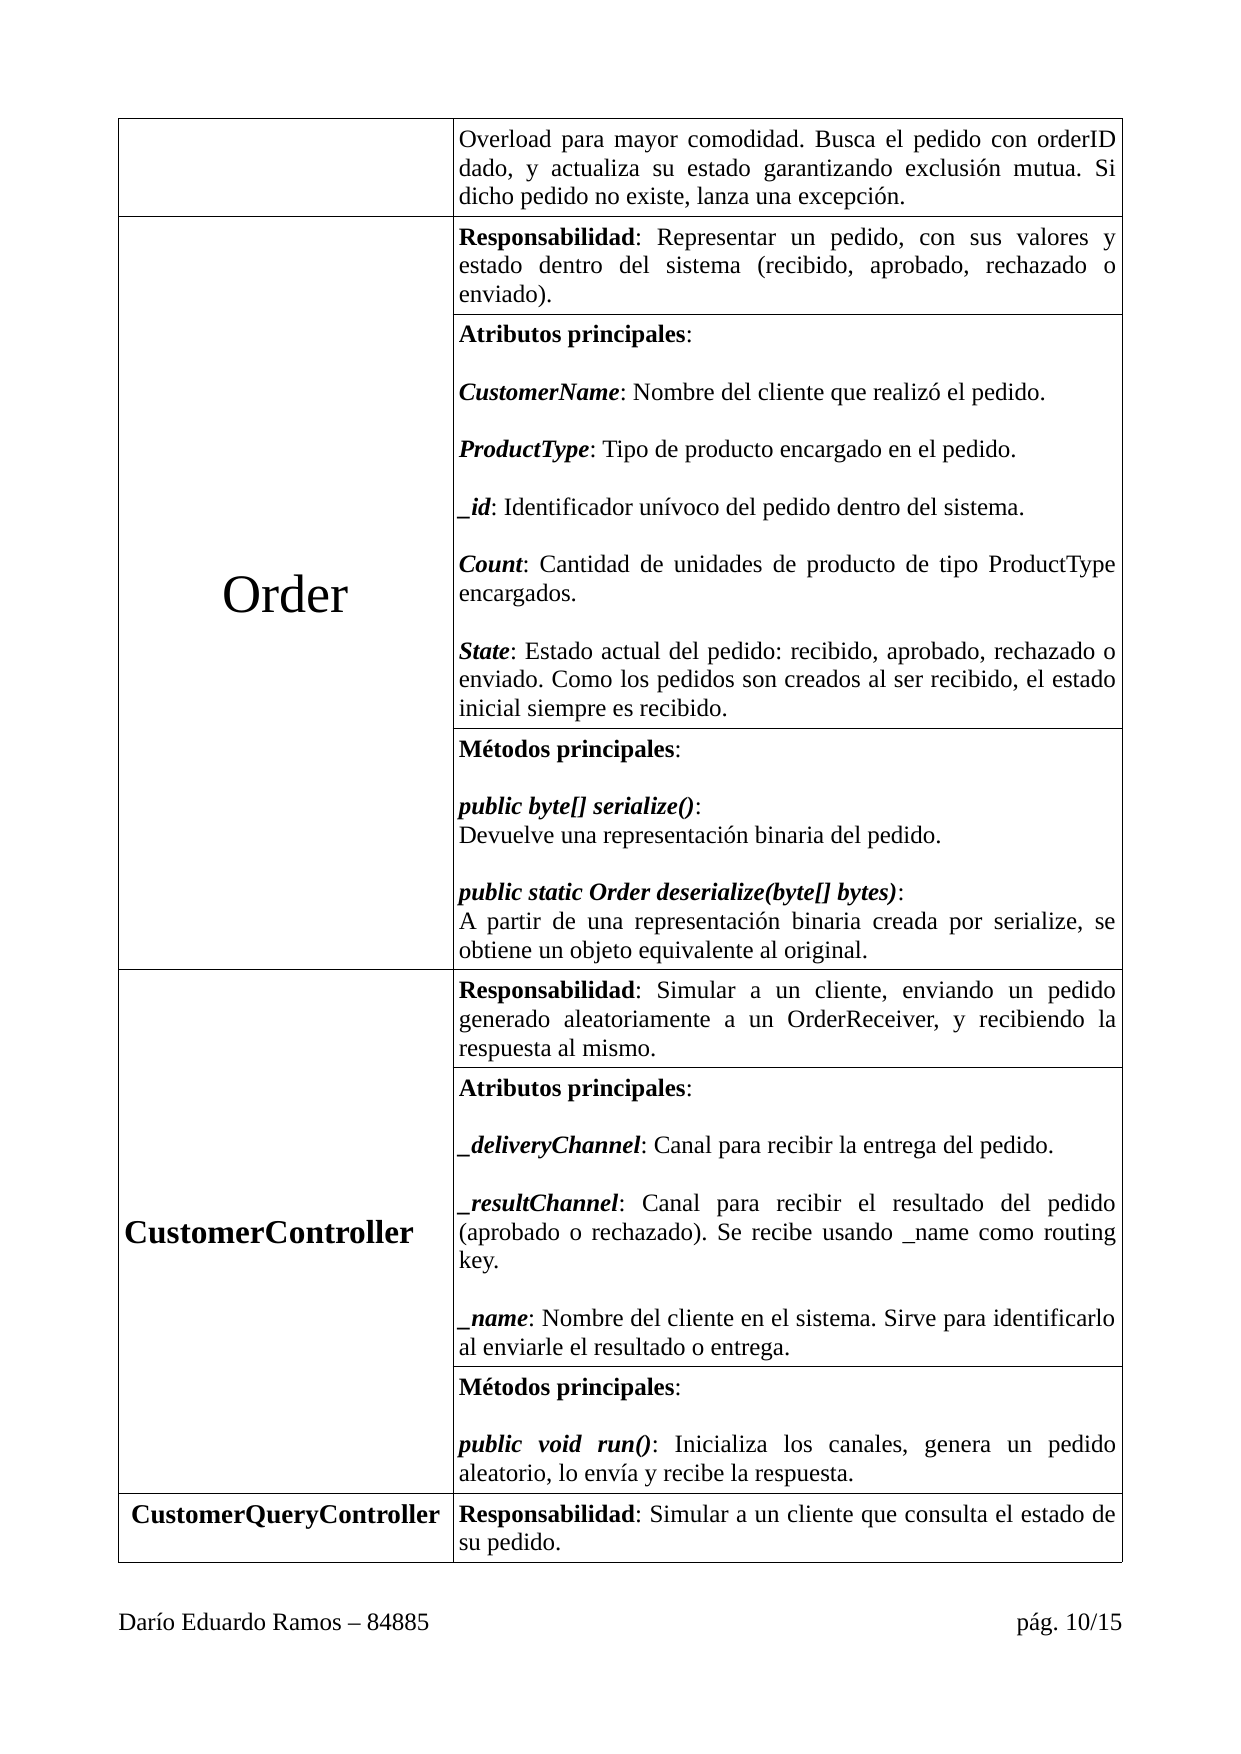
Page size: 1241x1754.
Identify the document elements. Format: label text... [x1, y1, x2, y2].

table_cell Métodos principales: public byte[] serialize(): Devuelve una representación binaria del pedido. public static Order deserialize(byte[] bytes): A partir de una representación binaria creada por serialize, se obtiene un objeto equivalente al original. [454, 729, 1122, 969]
table_cell Atributos principales: CustomerName: Nombre del cliente que realizó el pedido. ProductType: Tipo de producto encargado en el pedido. _id: Identificador unívoco del pedido dentro del sistema. Count: Cantidad de unidades de producto de tipo ProductType encargados. State: Estado actual del pedido: recibido, aprobado, rechazado o enviado. Como los pedidos son creados al ser recibido, el estado inicial siempre es recibido. [454, 315, 1122, 728]
table_cell Responsabilidad: Representar un pedido, con sus valores y estado dentro del sistema (recibido, aprobado, rechazado o enviado). [454, 217, 1122, 314]
table_cell CustomerQueryController [119, 1494, 453, 1562]
table_cell Atributos principales: _deliveryChannel: Canal para recibir la entrega del pedido. _resultChannel: Canal para recibir el resultado del pedido (aprobado o rechazado). Se recibe usando _name como routing key. _name: Nombre del cliente en el sistema. Sirve para identificarlo al enviarle el resultado o entrega. [454, 1068, 1122, 1366]
table_cell Order [119, 217, 453, 969]
table_cell Responsabilidad: Simular a un cliente que consulta el estado de su pedido. [454, 1494, 1122, 1562]
table_cell CustomerController [119, 970, 453, 1493]
table_cell [119, 119, 453, 216]
table_cell Responsabilidad: Simular a un cliente, enviando un pedido generado aleatoriamente a un OrderReceiver, y recibiendo la respuesta al mismo. [454, 970, 1122, 1067]
table_cell Métodos principales: public void run(): Inicializa los canales, genera un pedido aleatorio, lo envía y recibe la respuesta. [454, 1367, 1122, 1493]
table_cell Overload para mayor comodidad. Busca el pedido con orderID dado, y actualiza su estado garantizando exclusión mutua. Si dicho pedido no existe, lanza una excepción. [454, 119, 1122, 216]
